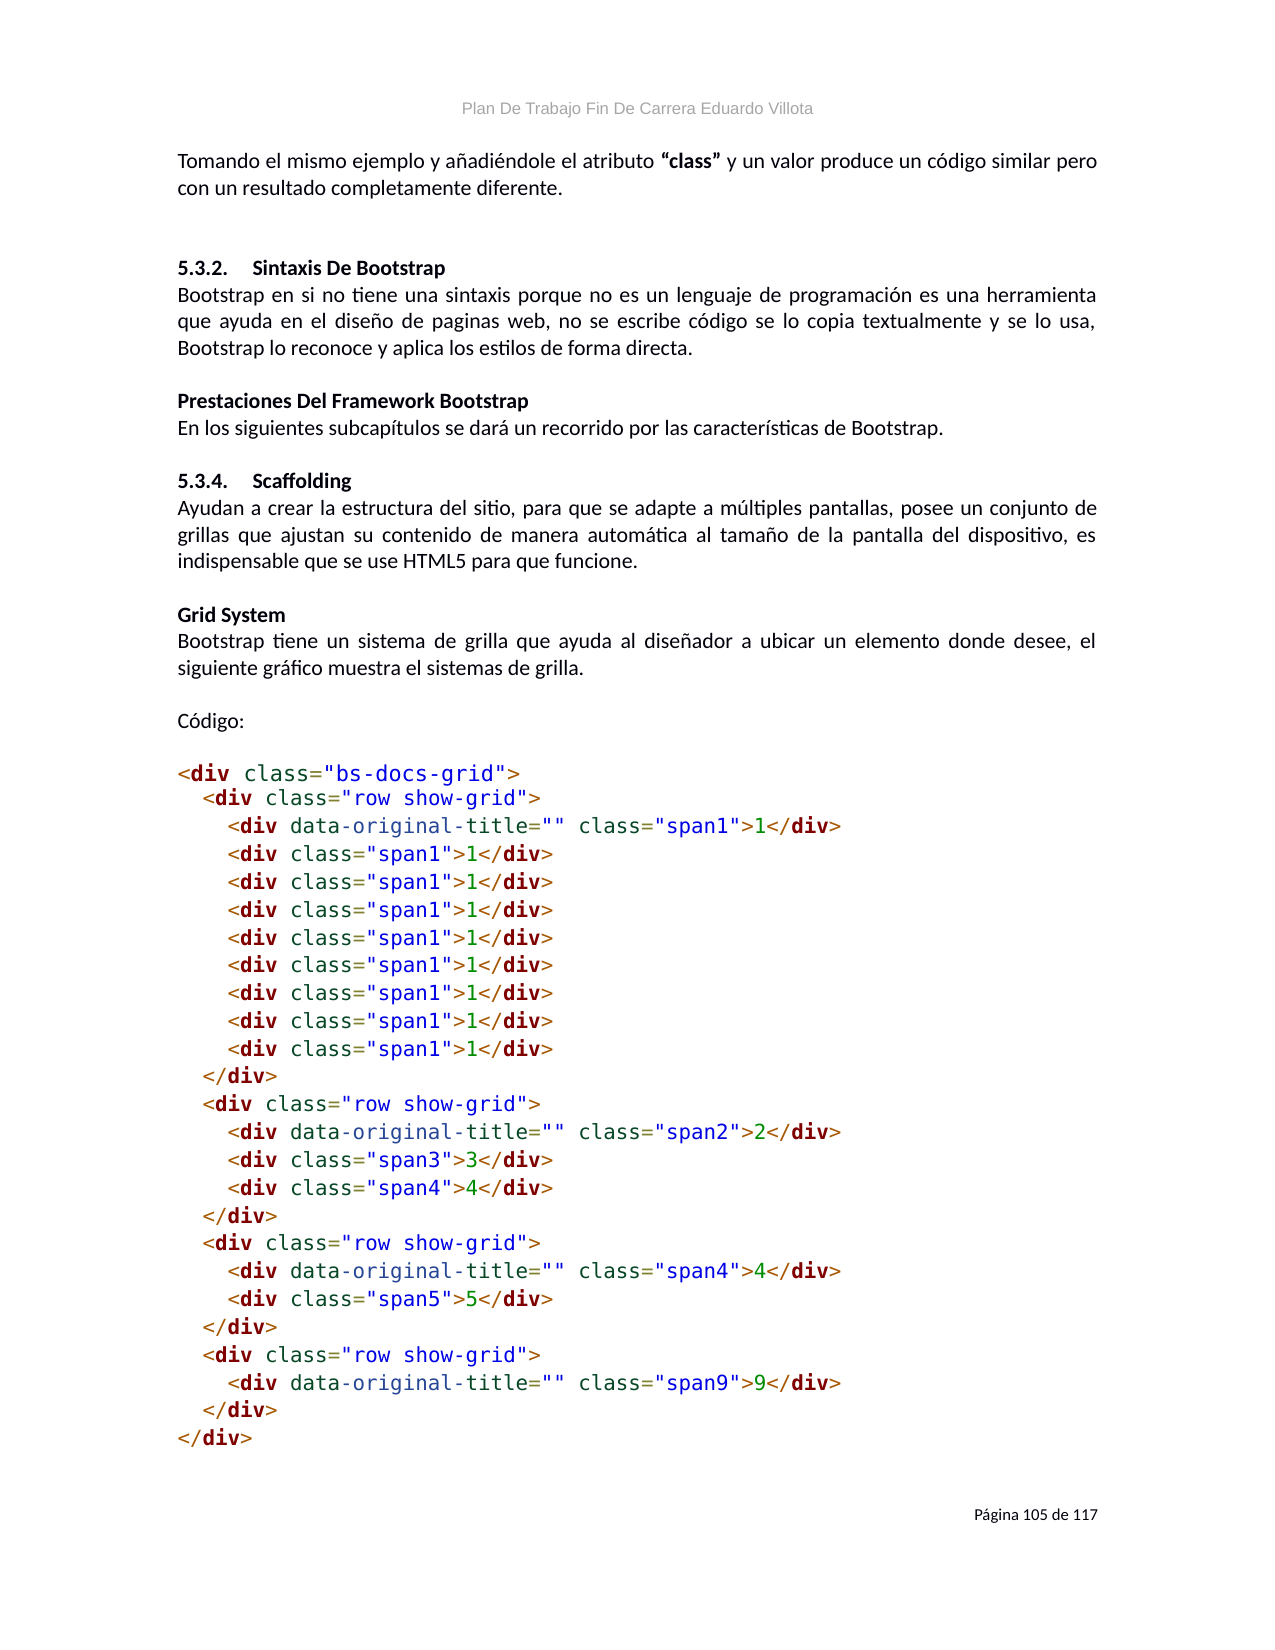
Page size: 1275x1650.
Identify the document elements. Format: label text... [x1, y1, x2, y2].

text <div class="span1">1</div> [177, 870, 1098, 894]
text </div> [177, 1064, 1098, 1089]
text <div class="span1">1</div> [177, 842, 1098, 866]
text Tomando el mismo ejemplo y añadiéndole el atributo “class” y un valor produce un código similar pero con un resultado completamente diferente. [177, 148, 1098, 201]
text Grid System [177, 601, 1098, 628]
text Código: [177, 708, 1098, 734]
text <div class="row show-grid"> [177, 1343, 1098, 1367]
text <div class="span4">4</div> [177, 1176, 1098, 1200]
text 5.3.4. Scaffolding [177, 468, 1098, 494]
text <div class="row show-grid"> [177, 1231, 1098, 1256]
text </div> [177, 1426, 1098, 1450]
text <div data-original-title="" class="span9">9</div> [177, 1371, 1098, 1395]
text En los siguientes subcapítulos se dará un recorrido por las características de Bootstrap. [177, 414, 1098, 441]
text </div> [177, 1315, 1098, 1339]
text <div class="span1">1</div> [177, 1009, 1098, 1033]
text <div class="row show-grid"> [177, 786, 1098, 811]
text <div class="span5">5</div> [177, 1287, 1098, 1311]
text <div data-original-title="" class="span1">1</div> [177, 814, 1098, 838]
text <div class="span1">1</div> [177, 926, 1098, 950]
text </div> [177, 1398, 1098, 1423]
text 5.3.2. Sintaxis De Bootstrap [177, 254, 1098, 281]
text Prestaciones Del Framework Bootstrap [177, 388, 1098, 414]
text <div class="row show-grid"> [177, 1092, 1098, 1117]
text </div> [177, 1204, 1098, 1228]
text <div class="bs-docs-grid"> [177, 761, 1098, 786]
text <div data-original-title="" class="span2">2</div> [177, 1120, 1098, 1144]
text Bootstrap en si no tiene una sintaxis porque no es un lenguaje de programación es una herramienta que ayuda en el diseño de paginas web, no se escribe código se lo copia textualmente y se lo usa, Bootstrap lo reconoce y aplica los estilos de forma directa. [177, 281, 1098, 361]
text <div class="span1">1</div> [177, 898, 1098, 922]
text <div class="span1">1</div> [177, 1037, 1098, 1061]
text <div class="span1">1</div> [177, 953, 1098, 978]
text <div class="span3">3</div> [177, 1148, 1098, 1172]
text Ayudan a crear la estructura del sitio, para que se adapte a múltiples pantallas, posee un conjunto de grillas que ajustan su contenido de manera automática al tamaño de la pantalla del dispositivo, es indispensable que se use HTML5 para que funcione. [177, 494, 1098, 574]
text <div class="span1">1</div> [177, 981, 1098, 1005]
text Bootstrap tiene un sistema de grilla que ayuda al diseñador a ubicar un elemento donde desee, el siguiente gráfico muestra el sistemas de grilla. [177, 628, 1098, 681]
text <div data-original-title="" class="span4">4</div> [177, 1259, 1098, 1283]
